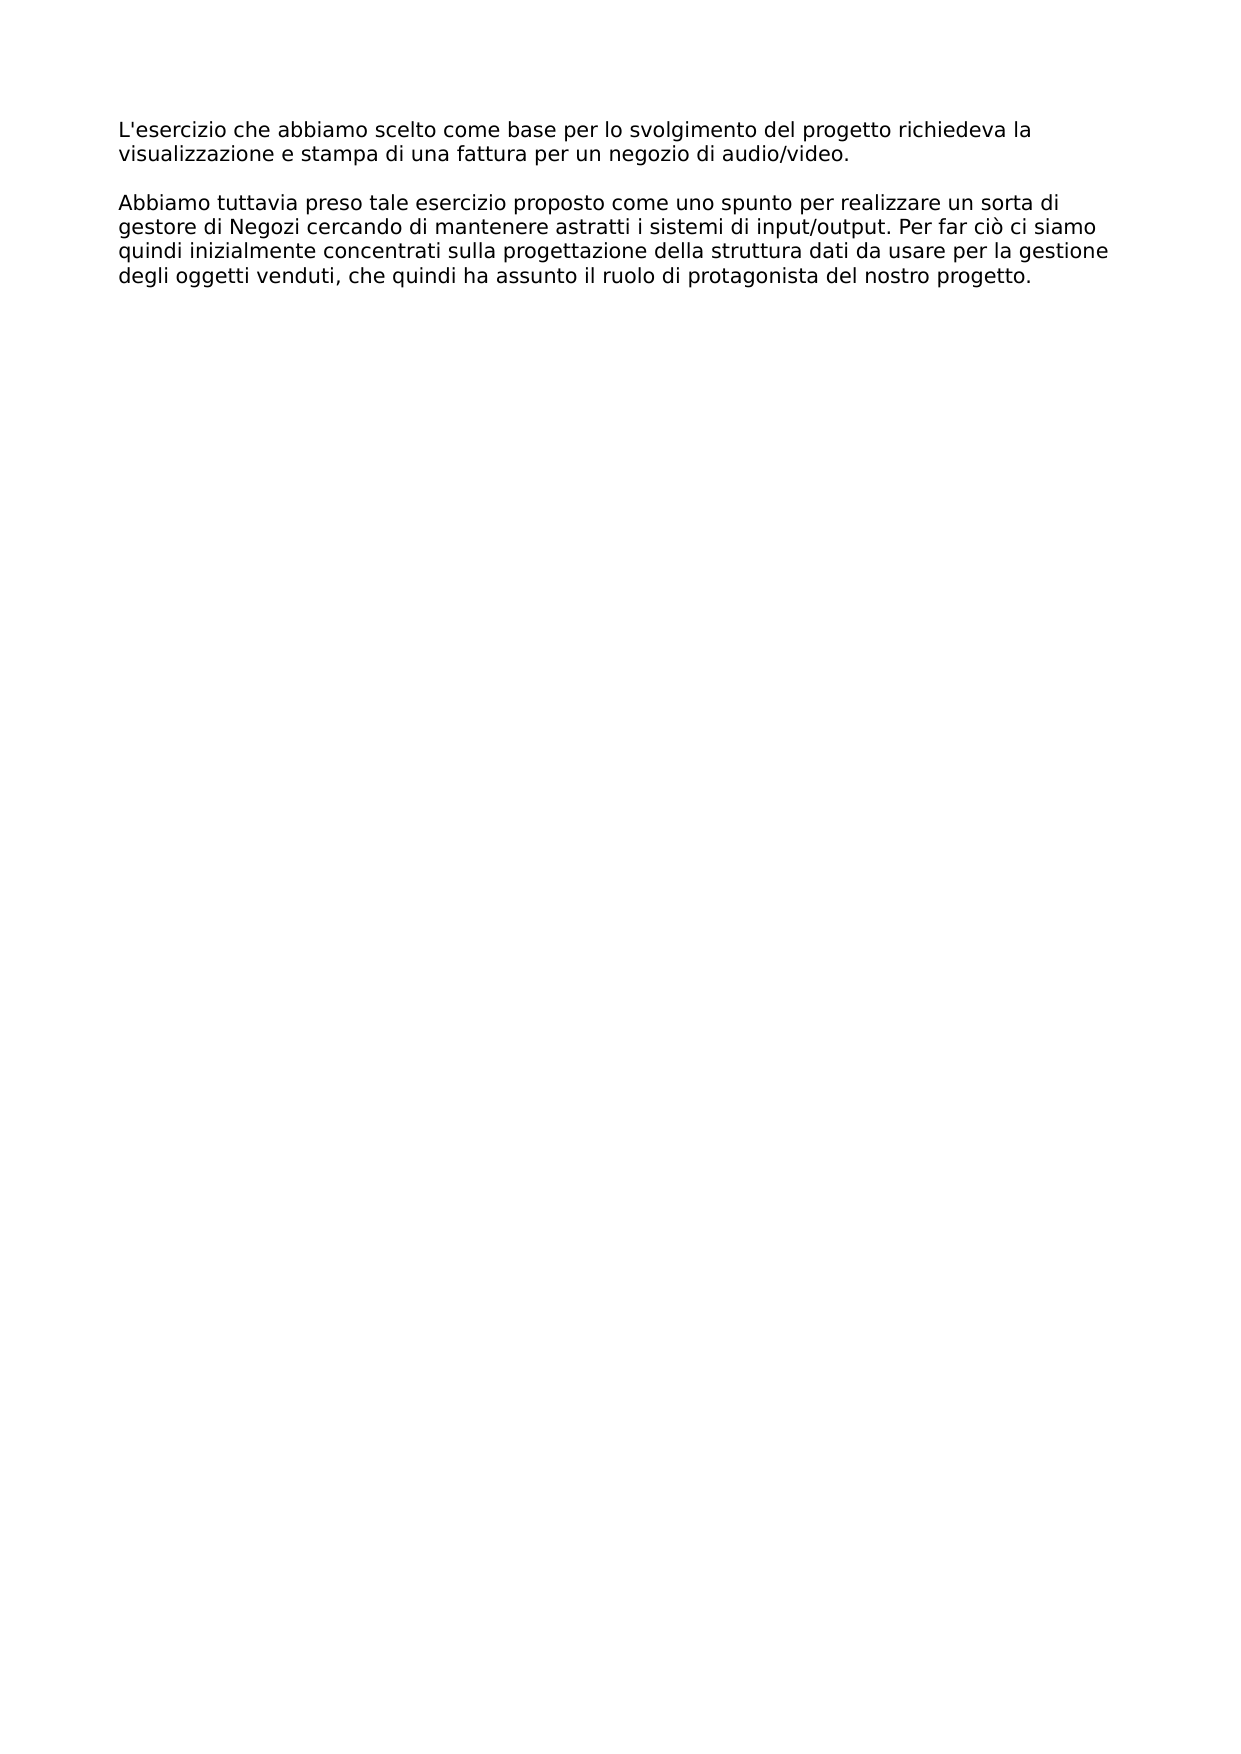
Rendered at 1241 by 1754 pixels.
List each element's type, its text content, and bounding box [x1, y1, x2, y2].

text Abbiamo tuttavia preso tale esercizio proposto come uno spunto per realizzare un sorta di gestore di Negozi cercando di mantenere astratti i sistemi di input/output. Per far ciò ci siamo quindi inizialmente concentrati sulla progettazione della struttura dati da usare per la gestione degli oggetti venduti, che quindi ha assunto il ruolo di protagonista del nostro progetto. [118, 191, 1122, 288]
text L'esercizio che abbiamo scelto come base per lo svolgimento del progetto richiedeva la visualizzazione e stampa di una fattura per un negozio di audio/video. [118, 118, 1122, 167]
